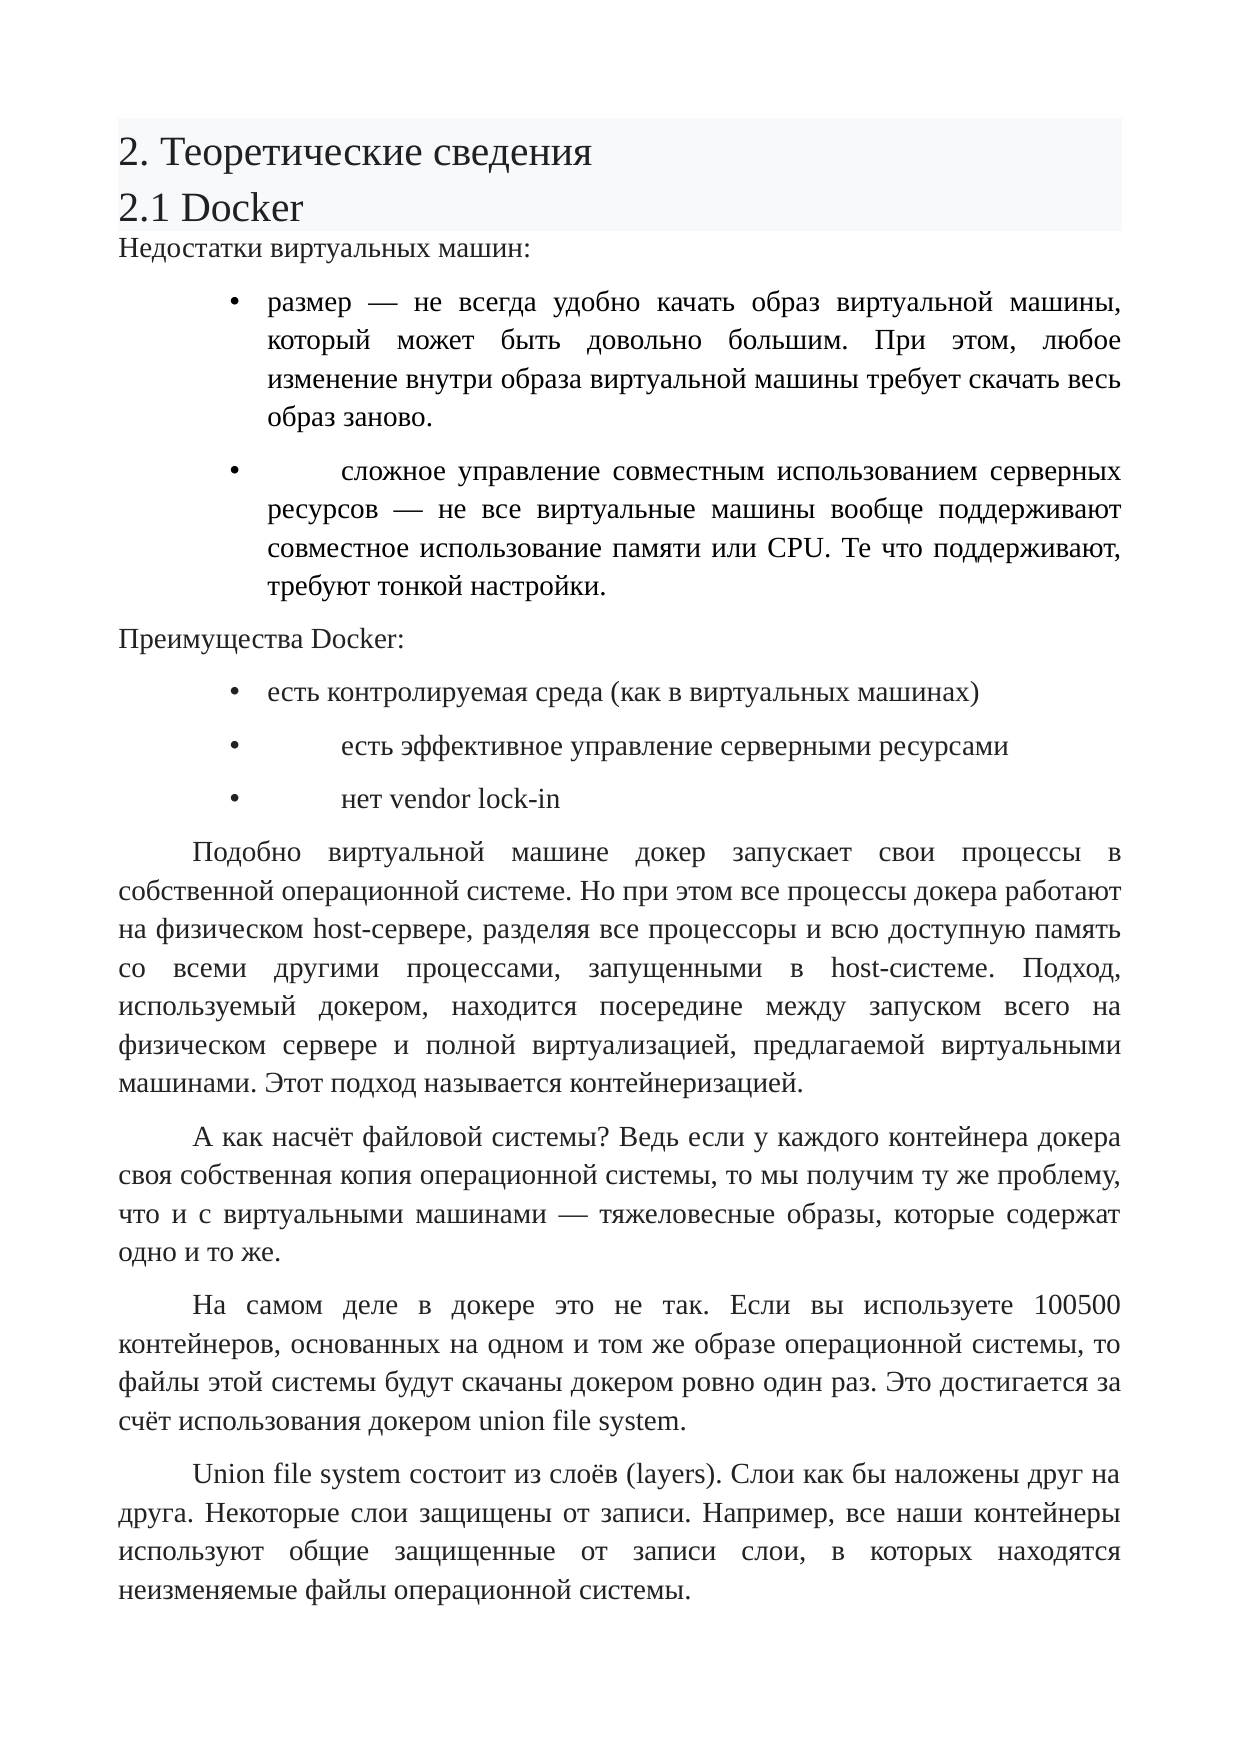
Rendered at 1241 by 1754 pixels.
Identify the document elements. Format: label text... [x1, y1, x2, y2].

list есть контролируемая среда (как в виртуальных машинах) [229, 674, 1122, 708]
list есть эффективное управление серверными ресурсами [229, 728, 1122, 761]
list сложное управление совместным использованием серверных ресурсов — не все виртуальные машины вообще поддерживают совместное использование памяти или CPU. Те что поддерживают, требуют тонкой настройки. [229, 453, 1122, 602]
text На самом деле в докере это не так. Если вы используете 100500 контейнеров, основанных на одном и том же образе операционной системы, то файлы этой системы будут скачаны докером ровно один раз. Это достигается за счёт использования докером union file system. [118, 1287, 1122, 1437]
text 2. Теоретические сведения [118, 118, 1122, 174]
text 2.1 Docker [118, 174, 1122, 231]
list размер — не всегда удобно качать образ виртуальной машины, который может быть довольно большим. При этом, любое изменение внутри образа виртуальной машины требует скачать весь образ заново. [229, 284, 1122, 433]
text Недостатки виртуальных машин: [118, 231, 1122, 264]
text Union file system состоит из слоёв (layers). Слои как бы наложены друг на друга. Некоторые слои защищены от записи. Например, все наши контейнеры используют общие защищенные от записи слои, в которых находятся неизменяемые файлы операционной системы. [118, 1456, 1122, 1605]
text Подобно виртуальной машине докер запускает свои процессы в собственной операционной системе. Но при этом все процессы докера работают на физическом host-сервере, разделяя все процессоры и всю доступную память со всеми другими процессами, запущенными в host-системе. Подход, используемый докером, находится посередине между запуском всего на физическом сервере и полной виртуализацией, предлагаемой виртуальными машинами. Этот подход называется контейнеризацией. [118, 834, 1122, 1099]
list нет vendor lock-in [229, 781, 1122, 815]
text Преимущества Docker: [118, 621, 1122, 655]
text А как насчёт файловой системы? Ведь если у каждого контейнера докера своя собственная копия операционной системы, то мы получим ту же проблему, что и с виртуальными машинами — тяжеловесные образы, которые содержат одно и то же. [118, 1119, 1122, 1268]
